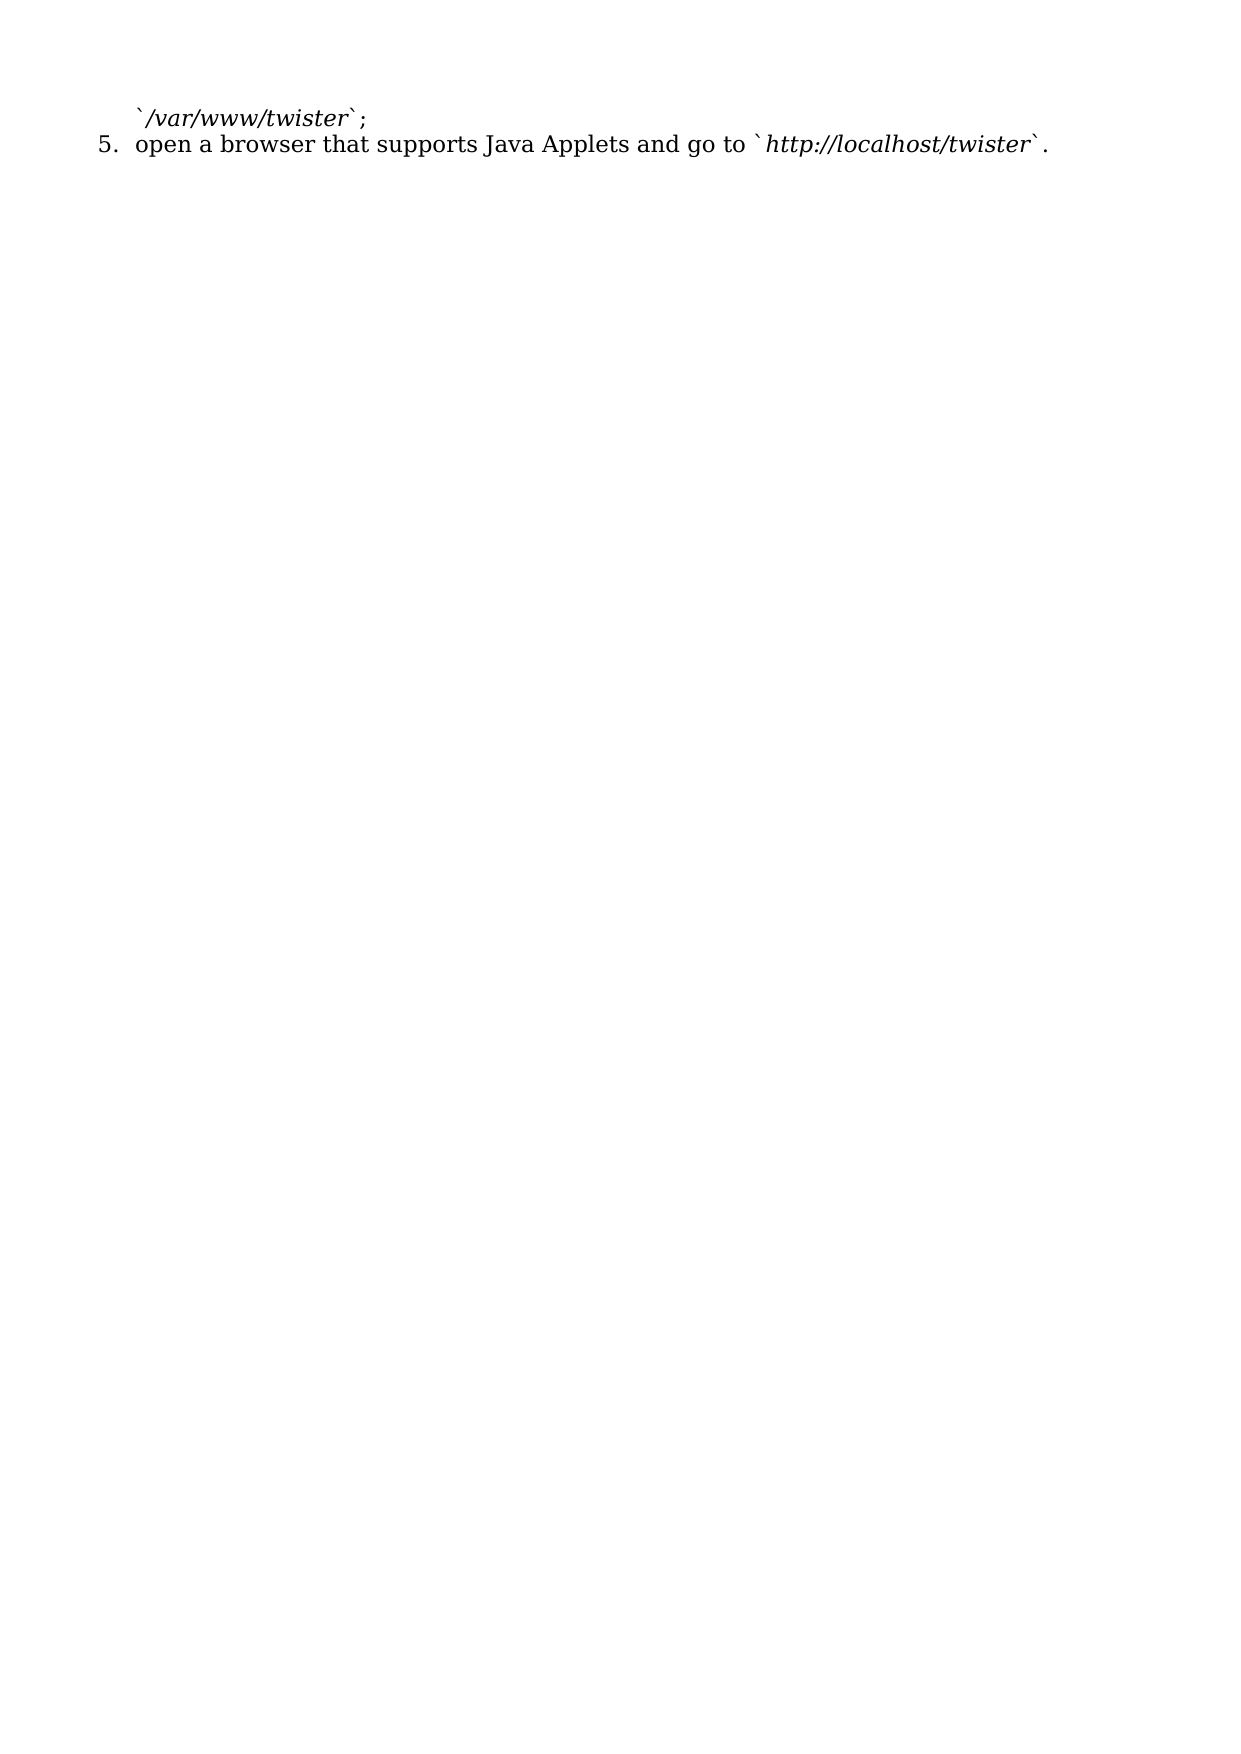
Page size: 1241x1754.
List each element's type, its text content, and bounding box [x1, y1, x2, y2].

list open a browser that supports Java Applets and go to `http://localhost/twister`. [97, 132, 1181, 158]
list `/var/www/twister`; [97, 105, 1181, 132]
